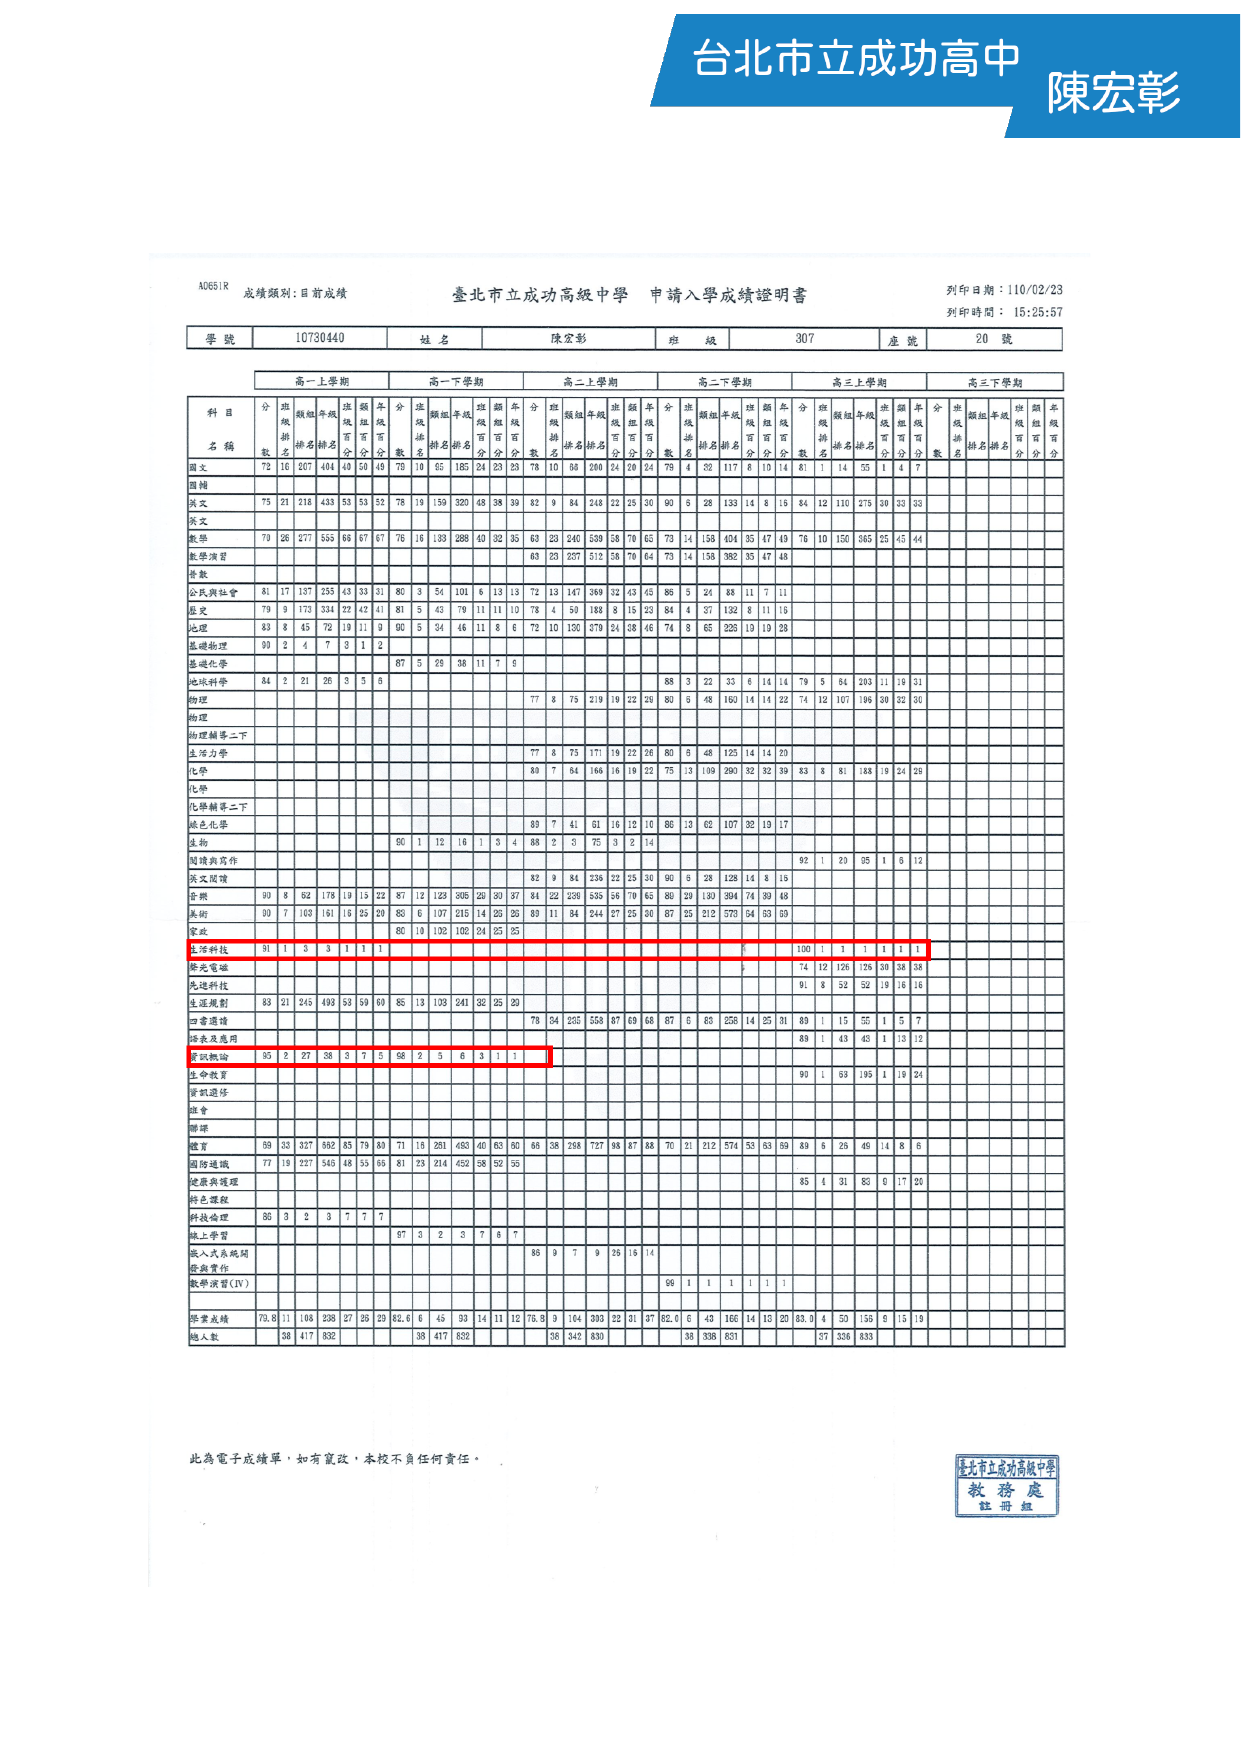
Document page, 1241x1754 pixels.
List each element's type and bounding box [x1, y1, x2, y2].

picture [0, 0, 1241, 152]
